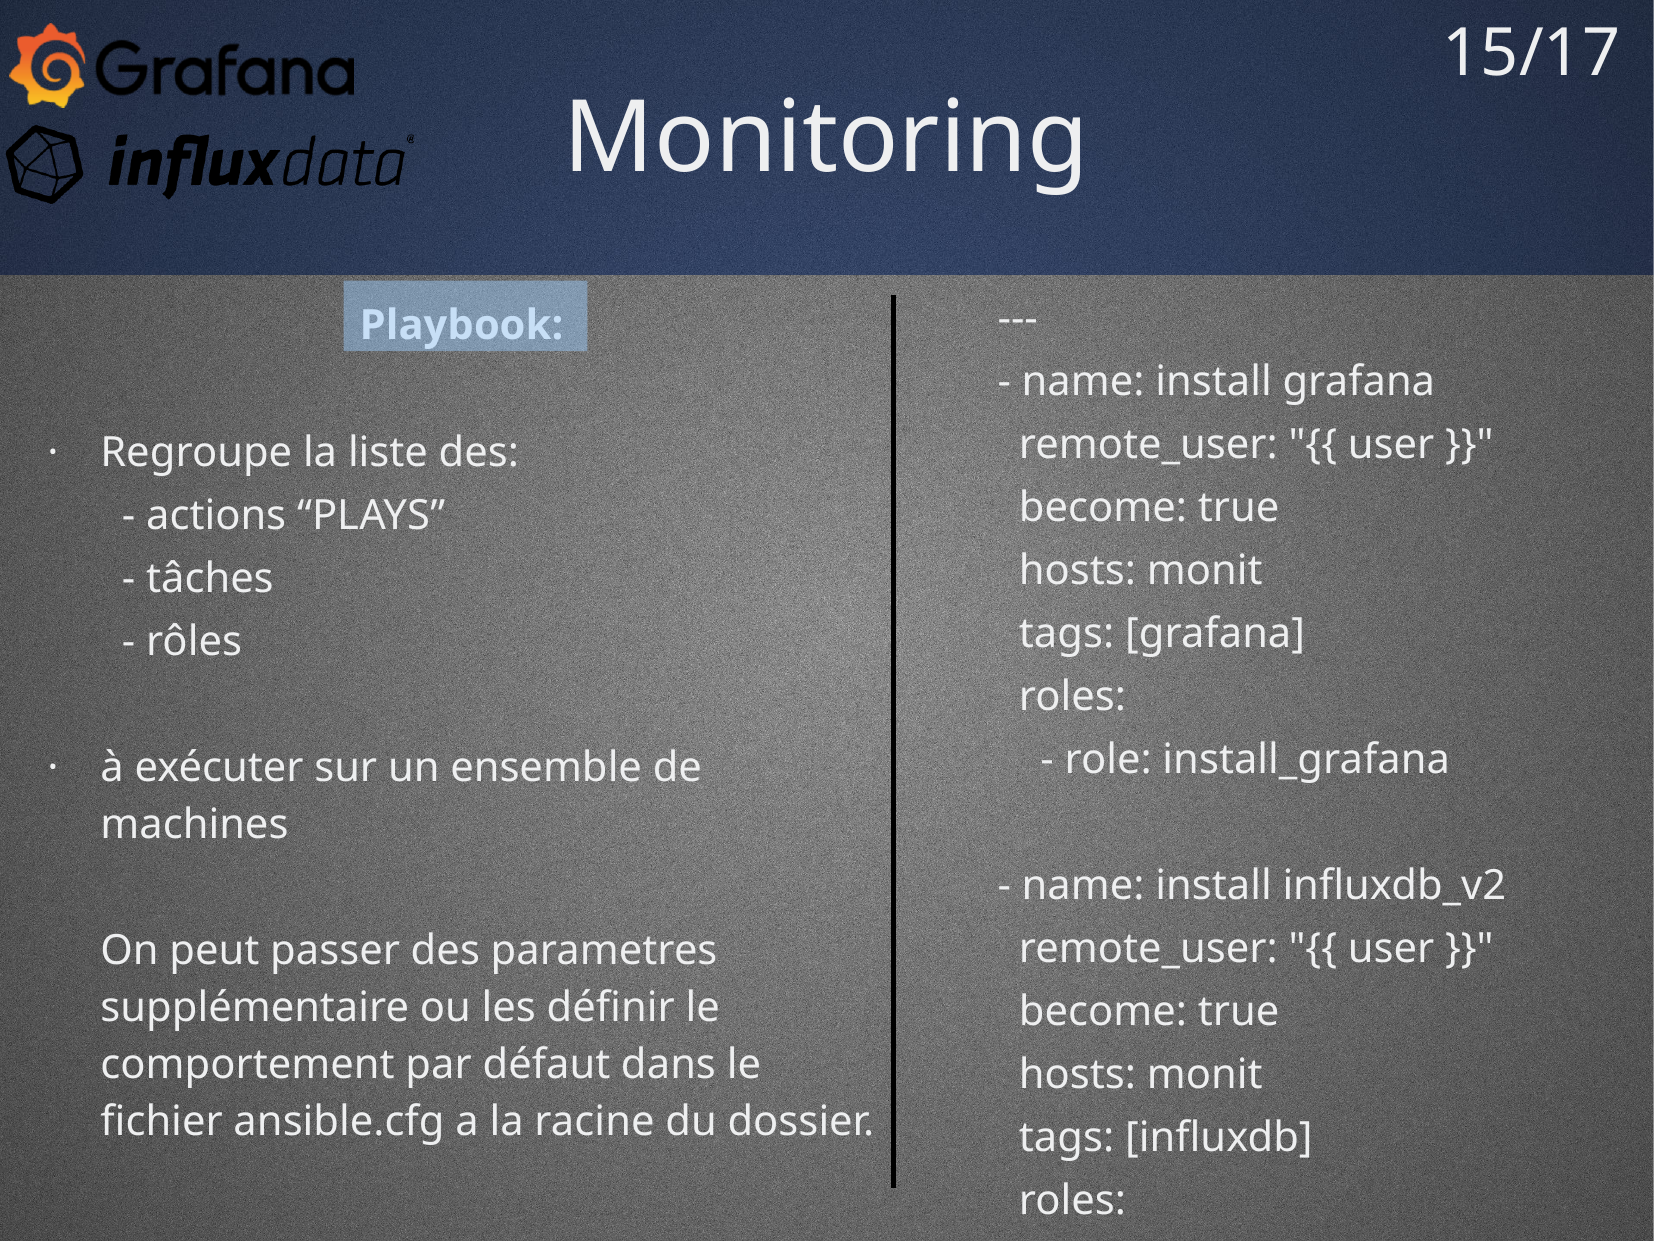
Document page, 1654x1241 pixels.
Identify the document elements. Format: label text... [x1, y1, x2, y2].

list Playbook: Regroupe la liste des: - actions “PLAYS” - tâches - rôles à exécuter sur un ensemble de machines On peut passer des parametres supplémentaire ou les définir le comportement par défaut dans le fichier ansible.cfg a la racine du dossier. [29, 295, 894, 1223]
list 15/17 [1371, 4, 1652, 83]
picture [0, 0, 1654, 1241]
title Monitoring [88, 29, 1565, 237]
list --- - name: install grafana remote_user: "{{ user }}" become: true hosts: monit tags: [grafana] roles: - role: install_grafana - name: install influxdb_v2 remote_user: "{{ user }}" become: true hosts: monit tags: [influxdb] roles: - role: install_influxdb [997, 287, 1625, 1209]
text_box [343, 280, 588, 352]
